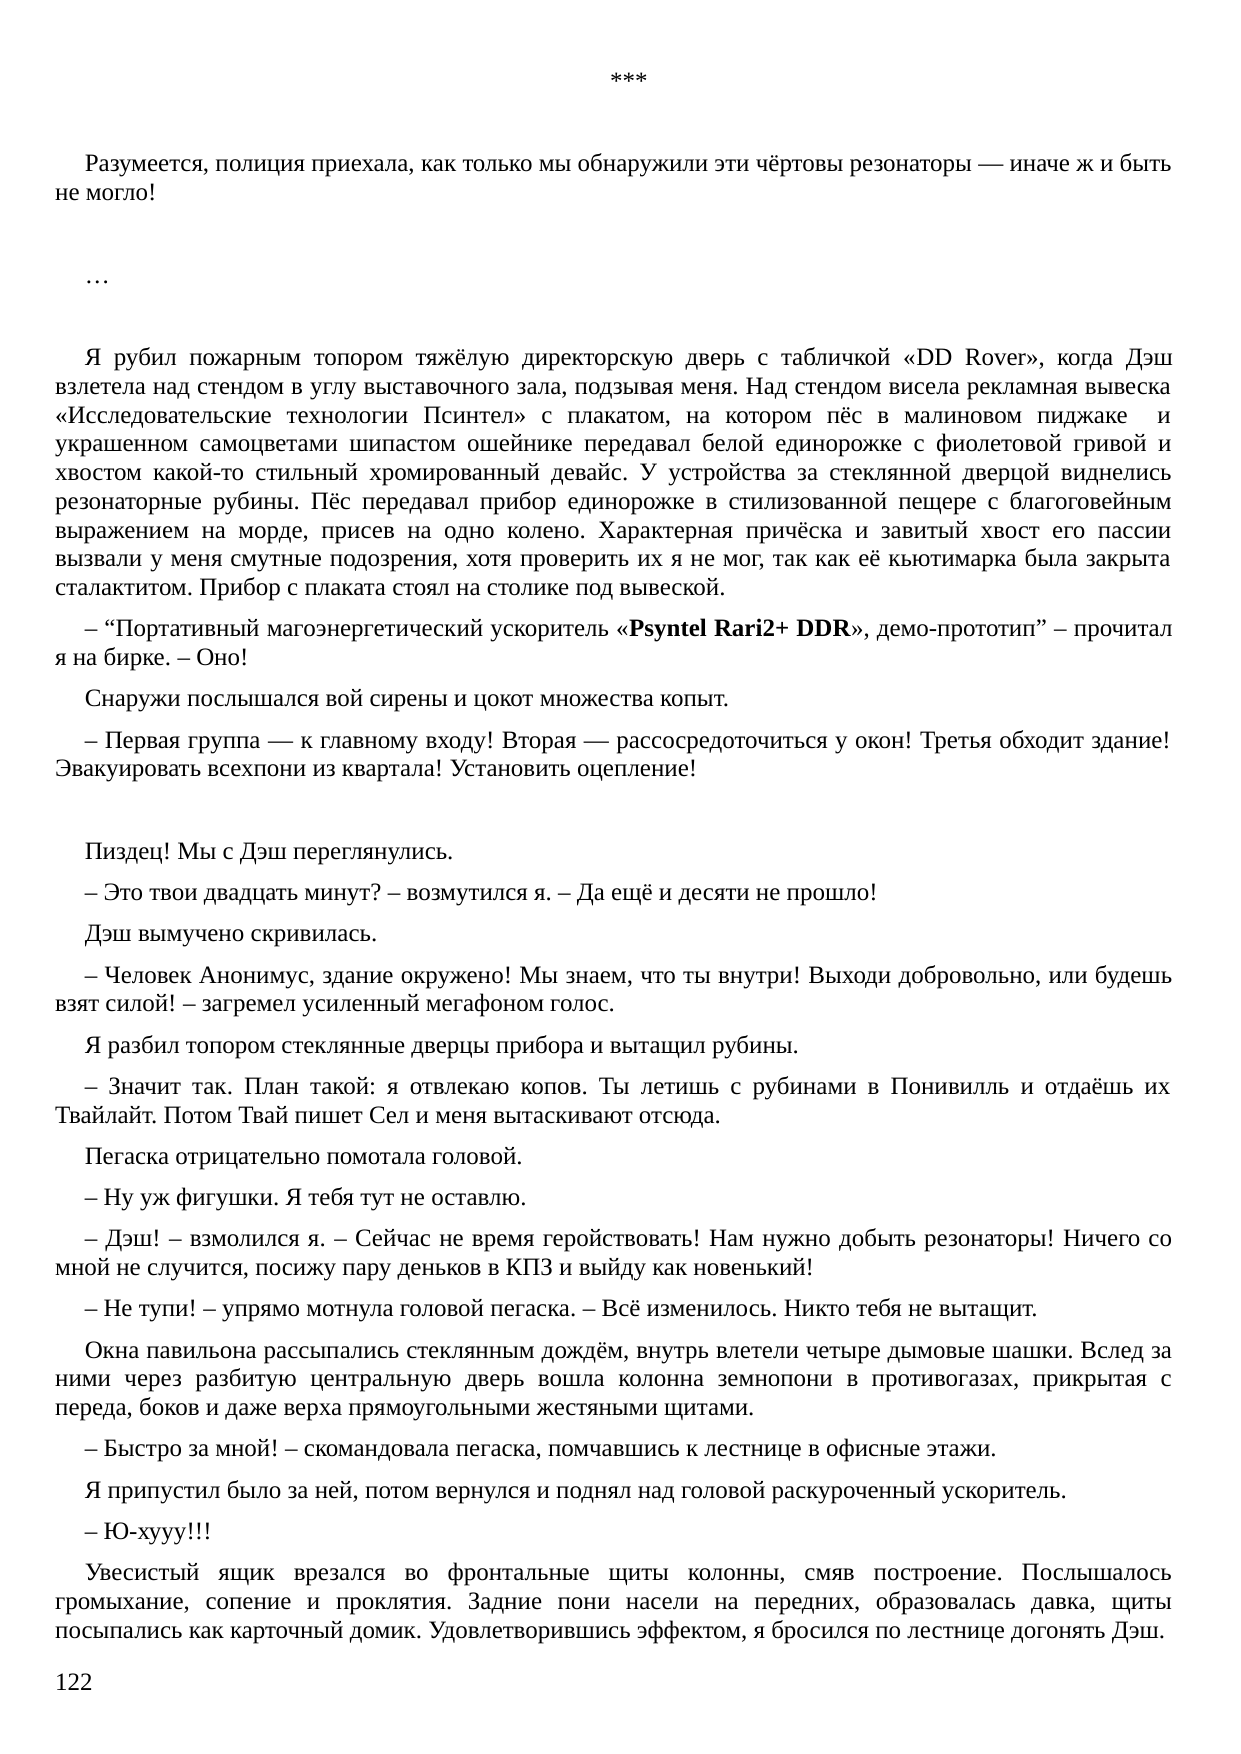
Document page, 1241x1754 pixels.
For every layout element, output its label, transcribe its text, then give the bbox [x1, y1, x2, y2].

text Пиздец! Мы с Дэш переглянулись. [55, 836, 1173, 865]
text … [55, 260, 1173, 288]
text Увесистый ящик врезался во фронтальные щиты колонны, смяв построение. Послышалось громыхание, сопение и проклятия. Задние пони насели на передних, образовалась давка, щиты посыпались как карточный домик. Удовлетворившись эффектом, я бросился по лестнице догонять Дэш. [55, 1557, 1173, 1643]
text Дэш вымучено скривилась. [55, 918, 1173, 947]
text Снаружи послышался вой сирены и цокот множества копыт. [55, 683, 1173, 712]
text – Дэш! – взмолился я. – Сейчас не время геройствовать! Нам нужно добыть резонаторы! Ничего со мной не случится, посижу пару деньков в КПЗ и выйду как новенький! [55, 1223, 1173, 1281]
text Я припустил было за ней, потом вернулся и поднял над головой раскуроченный ускоритель. [55, 1475, 1173, 1503]
text *** [55, 66, 1173, 95]
text – Ну уж фигушки. Я тебя тут не оставлю. [55, 1182, 1173, 1211]
text – Значит так. План такой: я отвлекаю копов. Ты летишь с рубинами в Понивилль и отдаёшь их Твайлайт. Потом Твай пишет Сел и меня вытаскивают отсюда. [55, 1071, 1173, 1128]
text – Человек Анонимус, здание окружено! Мы знаем, что ты внутри! Выходи добровольно, или будешь взят силой! – загремел усиленный мегафоном голос. [55, 960, 1173, 1017]
text Пегаска отрицательно помотала головой. [55, 1141, 1173, 1170]
text – Не тупи! – упрямо мотнула головой пегаска. – Всё изменилось. Никто тебя не вытащит. [55, 1293, 1173, 1322]
text Окна павильона рассыпались стеклянным дождём, внутрь влетели четыре дымовые шашки. Вслед за ними через разбитую центральную дверь вошла колонна земнопони в противогазах, прикрытая с переда, боков и даже верха прямоугольными жестяными щитами. [55, 1335, 1173, 1421]
text – Это твои двадцать минут? – возмутился я. – Да ещё и десяти не прошло! [55, 877, 1173, 906]
text – Первая группа — к главному входу! Вторая — рассосредоточиться у окон! Третья обходит здание! Эвакуировать всехпони из квартала! Установить оцепление! [55, 725, 1173, 782]
text – Ю-хууу!!! [55, 1516, 1173, 1545]
text – Быстро за мной! – скомандовала пегаска, помчавшись к лестнице в офисные этажи. [55, 1433, 1173, 1462]
text Я рубил пожарным топором тяжёлую директорскую дверь с табличкой «DD Rover», когда Дэш взлетела над стендом в углу выставочного зала, подзывая меня. Над стендом висела рекламная вывеска «Исследовательские технологии Псинтел» с плакатом, на котором пёс в малиновом пиджаке и украшенном самоцветами шипастом ошейнике передавал белой единорожке с фиолетовой гривой и хвостом какой-то стильный хромированный девайс. У устройства за стеклянной дверцой виднелись резонаторные рубины. Пёс передавал прибор единорожке в стилизованной пещере с благоговейным выражением на морде, присев на одно колено. Характерная причёска и завитый хвост его пассии вызвали у меня смутные подозрения, хотя проверить их я не мог, так как её кьютимарка была закрыта сталактитом. Прибор с плаката стоял на столике под вывеской. [55, 342, 1173, 601]
text Разумеется, полиция приехала, как только мы обнаружили эти чёртовы резонаторы — иначе ж и быть не могло! [55, 148, 1173, 206]
text – “Портативный магоэнергетический ускоритель «Psyntel Rari2+ DDR», демо-прототип” – прочитал я на бирке. – Оно! [55, 613, 1173, 671]
text Я разбил топором стеклянные дверцы прибора и вытащил рубины. [55, 1030, 1173, 1058]
